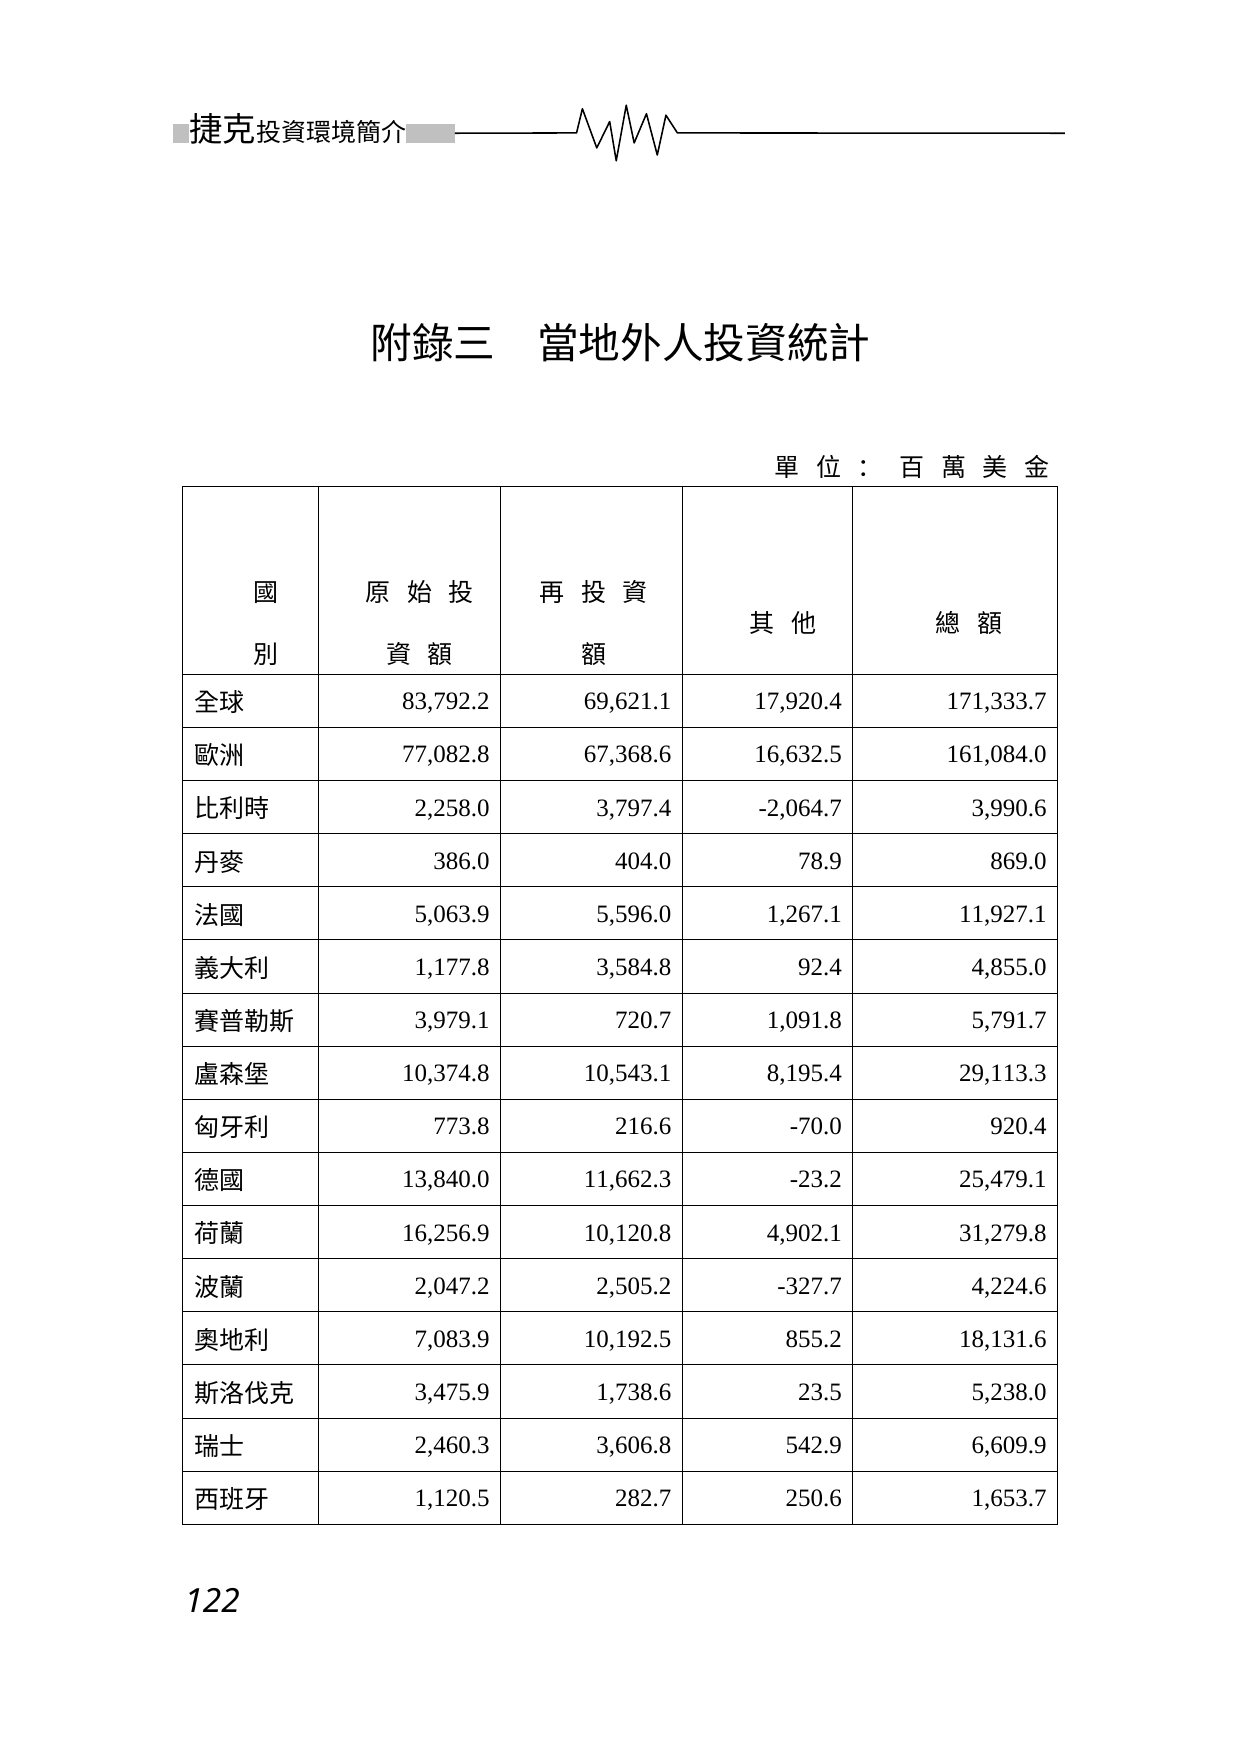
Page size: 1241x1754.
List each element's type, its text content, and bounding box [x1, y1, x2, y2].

table_cell 3,990.6 [853, 781, 1057, 833]
table_cell 386.0 [319, 834, 500, 886]
table_header 國別 [183, 487, 318, 674]
table_cell 丹麥 [183, 834, 318, 886]
table_cell 賽普勒斯 [183, 994, 318, 1046]
table_cell 1,091.8 [683, 994, 852, 1046]
table_cell 720.7 [501, 994, 682, 1046]
table_cell 3,606.8 [501, 1419, 682, 1471]
table_cell 4,224.6 [853, 1259, 1057, 1311]
table_cell 瑞士 [183, 1419, 318, 1471]
table_cell 4,902.1 [683, 1206, 852, 1258]
table_cell 5,238.0 [853, 1365, 1057, 1417]
table_cell 11,662.3 [501, 1153, 682, 1205]
table_cell 10,120.8 [501, 1206, 682, 1258]
table_cell 282.7 [501, 1472, 682, 1524]
table_cell 78.9 [683, 834, 852, 886]
table_cell 歐洲 [183, 728, 318, 780]
table_cell 10,543.1 [501, 1047, 682, 1099]
table_cell 17,920.4 [683, 675, 852, 727]
table_cell 法國 [183, 887, 318, 939]
table_cell 3,979.1 [319, 994, 500, 1046]
table_cell 5,063.9 [319, 887, 500, 939]
table_cell 奧地利 [183, 1312, 318, 1364]
table_cell 3,475.9 [319, 1365, 500, 1417]
table_cell 6,609.9 [853, 1419, 1057, 1471]
table_cell 69,621.1 [501, 675, 682, 727]
table_cell 5,596.0 [501, 887, 682, 939]
table_cell 1,267.1 [683, 887, 852, 939]
table_cell 23.5 [683, 1365, 852, 1417]
table_cell 13,840.0 [319, 1153, 500, 1205]
table_cell 920.4 [853, 1100, 1057, 1152]
table_cell 18,131.6 [853, 1312, 1057, 1364]
table_cell 3,797.4 [501, 781, 682, 833]
table_cell -2,064.7 [683, 781, 852, 833]
table_cell 171,333.7 [853, 675, 1057, 727]
table_cell 16,632.5 [683, 728, 852, 780]
table_cell 216.6 [501, 1100, 682, 1152]
table_cell 德國 [183, 1153, 318, 1205]
table_cell 10,374.8 [319, 1047, 500, 1099]
table_cell 10,192.5 [501, 1312, 682, 1364]
table_cell 荷蘭 [183, 1206, 318, 1258]
table_cell 1,177.8 [319, 940, 500, 992]
table_cell 77,082.8 [319, 728, 500, 780]
table_cell 161,084.0 [853, 728, 1057, 780]
table_cell 5,791.7 [853, 994, 1057, 1046]
table_cell -327.7 [683, 1259, 852, 1311]
text 單位：百萬美金 [183, 424, 1058, 486]
table_cell 8,195.4 [683, 1047, 852, 1099]
table_cell -70.0 [683, 1100, 852, 1152]
table_cell 67,368.6 [501, 728, 682, 780]
table_cell 3,584.8 [501, 940, 682, 992]
table_cell 盧森堡 [183, 1047, 318, 1099]
table_cell 斯洛伐克 [183, 1365, 318, 1417]
table_cell 西班牙 [183, 1472, 318, 1524]
table_cell 855.2 [683, 1312, 852, 1364]
table_cell 25,479.1 [853, 1153, 1057, 1205]
table_cell 2,505.2 [501, 1259, 682, 1311]
table_header 原始投資額 [319, 487, 500, 674]
table_cell 2,047.2 [319, 1259, 500, 1311]
table_cell 29,113.3 [853, 1047, 1057, 1099]
table_cell 2,460.3 [319, 1419, 500, 1471]
table_cell 16,256.9 [319, 1206, 500, 1258]
table_cell 4,855.0 [853, 940, 1057, 992]
table_cell 31,279.8 [853, 1206, 1057, 1258]
table_cell 匈牙利 [183, 1100, 318, 1152]
table_cell 773.8 [319, 1100, 500, 1152]
table_cell 比利時 [183, 781, 318, 833]
table_cell 92.4 [683, 940, 852, 992]
table_cell 7,083.9 [319, 1312, 500, 1364]
table_header 其他 [683, 487, 852, 674]
table_cell 全球 [183, 675, 318, 727]
table_cell 869.0 [853, 834, 1057, 886]
table_cell 1,653.7 [853, 1472, 1057, 1524]
table_cell 11,927.1 [853, 887, 1057, 939]
table_cell 2,258.0 [319, 781, 500, 833]
table_cell 542.9 [683, 1419, 852, 1471]
table_header 再投資額 [501, 487, 682, 674]
table_cell 83,792.2 [319, 675, 500, 727]
text 附錄三 當地外人投資統計 [183, 299, 1058, 361]
table_cell -23.2 [683, 1153, 852, 1205]
table_cell 1,120.5 [319, 1472, 500, 1524]
table_cell 波蘭 [183, 1259, 318, 1311]
table_cell 250.6 [683, 1472, 852, 1524]
table_cell 1,738.6 [501, 1365, 682, 1417]
table_header 總額 [853, 487, 1057, 674]
table_cell 義大利 [183, 940, 318, 992]
table_cell 404.0 [501, 834, 682, 886]
